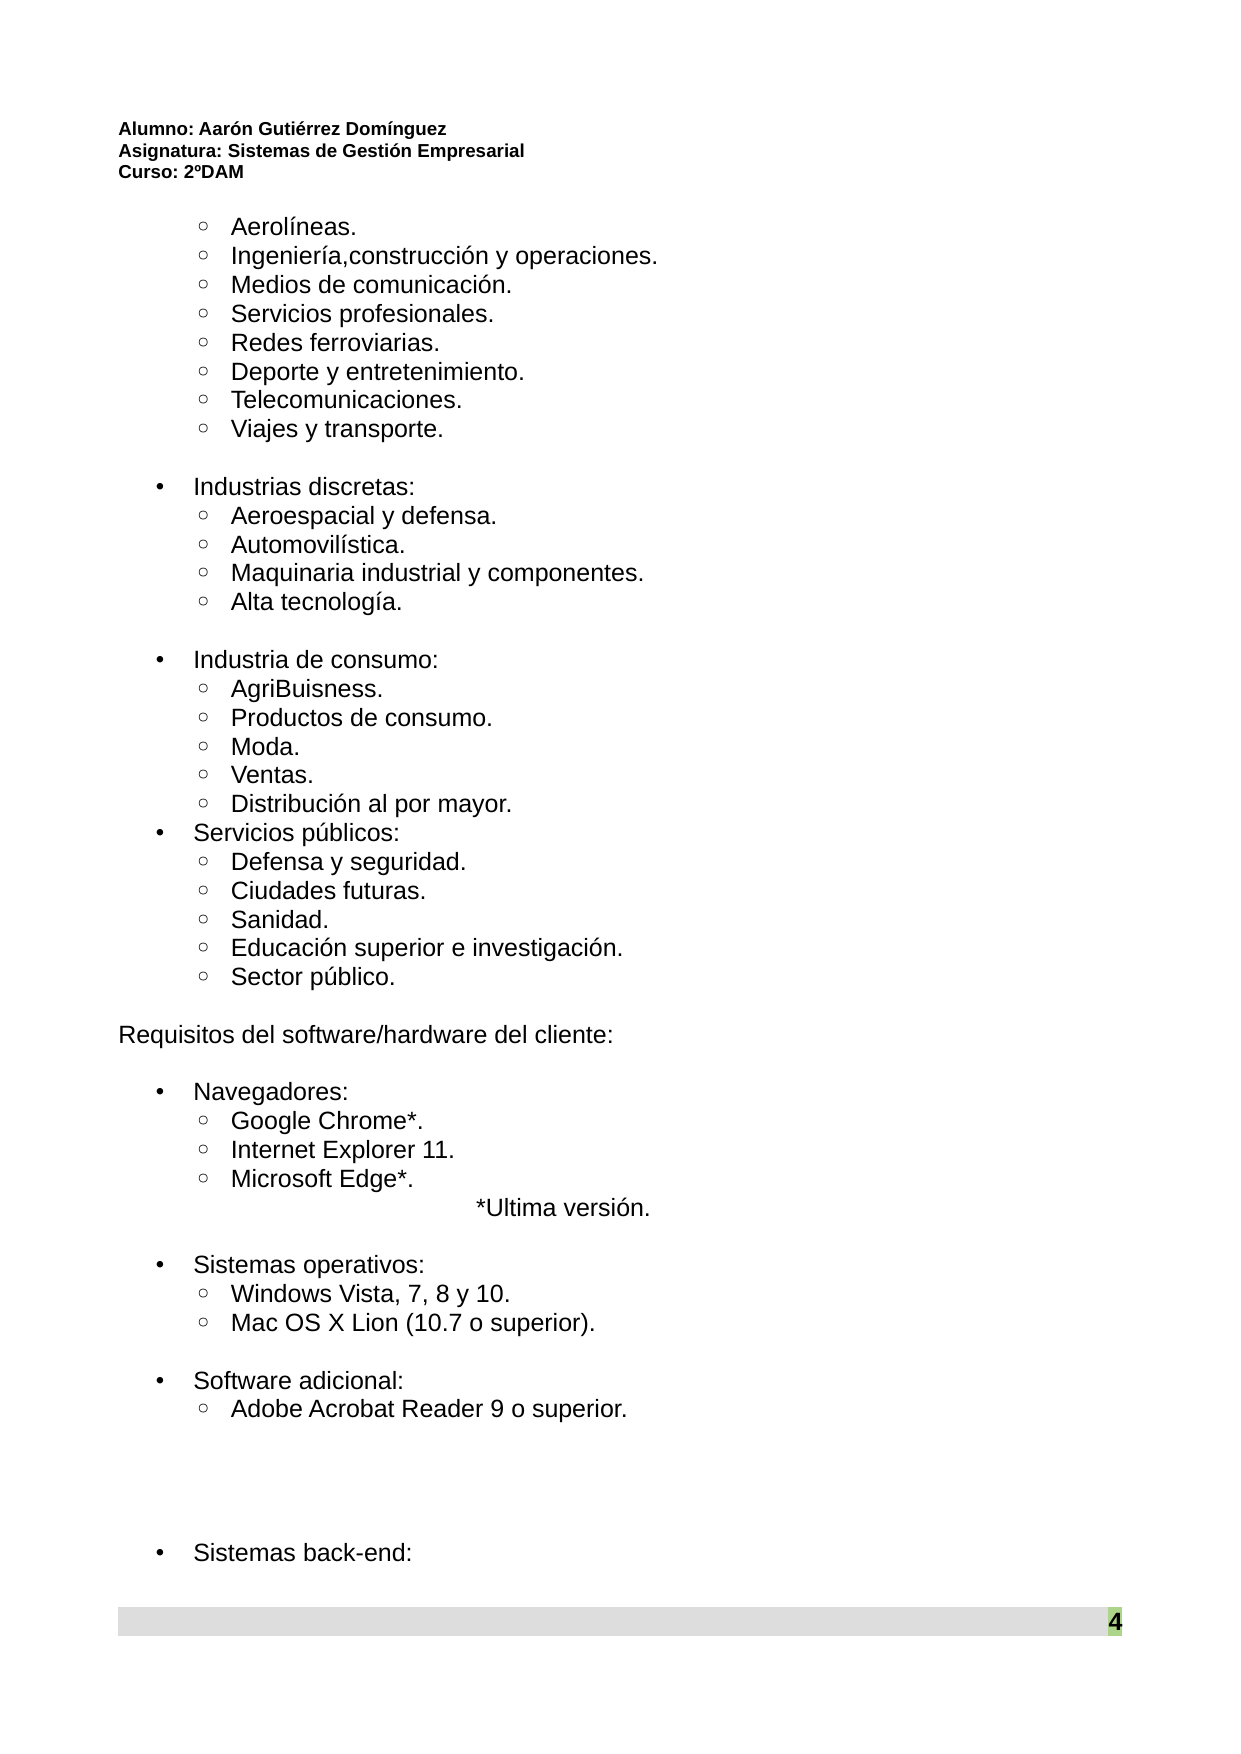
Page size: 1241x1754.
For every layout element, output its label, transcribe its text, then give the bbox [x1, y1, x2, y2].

list Medios de comunicación. [193, 270, 1122, 299]
list Defensa y seguridad. [193, 847, 1122, 876]
list Sanidad. [193, 904, 1122, 933]
list Mac OS X Lion (10.7 o superior). [193, 1308, 1122, 1337]
text *Ultima versión. [118, 1193, 1122, 1222]
list Automovilística. [193, 529, 1122, 558]
list Internet Explorer 11. [193, 1135, 1122, 1164]
text Requisitos del software/hardware del cliente: [118, 1020, 1122, 1049]
list AgriBuisness. [193, 674, 1122, 703]
list Software adicional: [156, 1366, 1122, 1394]
list Alta tecnología. [193, 587, 1122, 616]
list Educación superior e investigación. [193, 933, 1122, 962]
list Maquinaria industrial y componentes. [193, 558, 1122, 587]
list Industrias discretas: [156, 472, 1122, 501]
list Sistemas operativos: [156, 1250, 1122, 1279]
list Adobe Acrobat Reader 9 o superior. [193, 1394, 1122, 1423]
list Google Chrome*. [193, 1106, 1122, 1135]
list Deporte y entretenimiento. [193, 357, 1122, 385]
list Microsoft Edge*. [193, 1164, 1122, 1193]
list Redes ferroviarias. [193, 328, 1122, 357]
list Navegadores: [156, 1077, 1122, 1106]
list Servicios profesionales. [193, 299, 1122, 328]
list Telecomunicaciones. [193, 385, 1122, 414]
list Aeroespacial y defensa. [193, 501, 1122, 529]
list Sistemas back-end: [156, 1538, 1122, 1567]
list Ciudades futuras. [193, 876, 1122, 904]
list Windows Vista, 7, 8 y 10. [193, 1279, 1122, 1308]
list Distribución al por mayor. [193, 789, 1122, 818]
list Moda. [193, 731, 1122, 760]
list Ventas. [193, 760, 1122, 789]
list Industria de consumo: [156, 645, 1122, 674]
list Servicios públicos: [156, 818, 1122, 847]
list Sector público. [193, 962, 1122, 991]
list Productos de consumo. [193, 703, 1122, 731]
list Viajes y transporte. [193, 414, 1122, 443]
list Ingeniería,construcción y operaciones. [193, 241, 1122, 270]
list Aerolíneas. [193, 212, 1122, 241]
